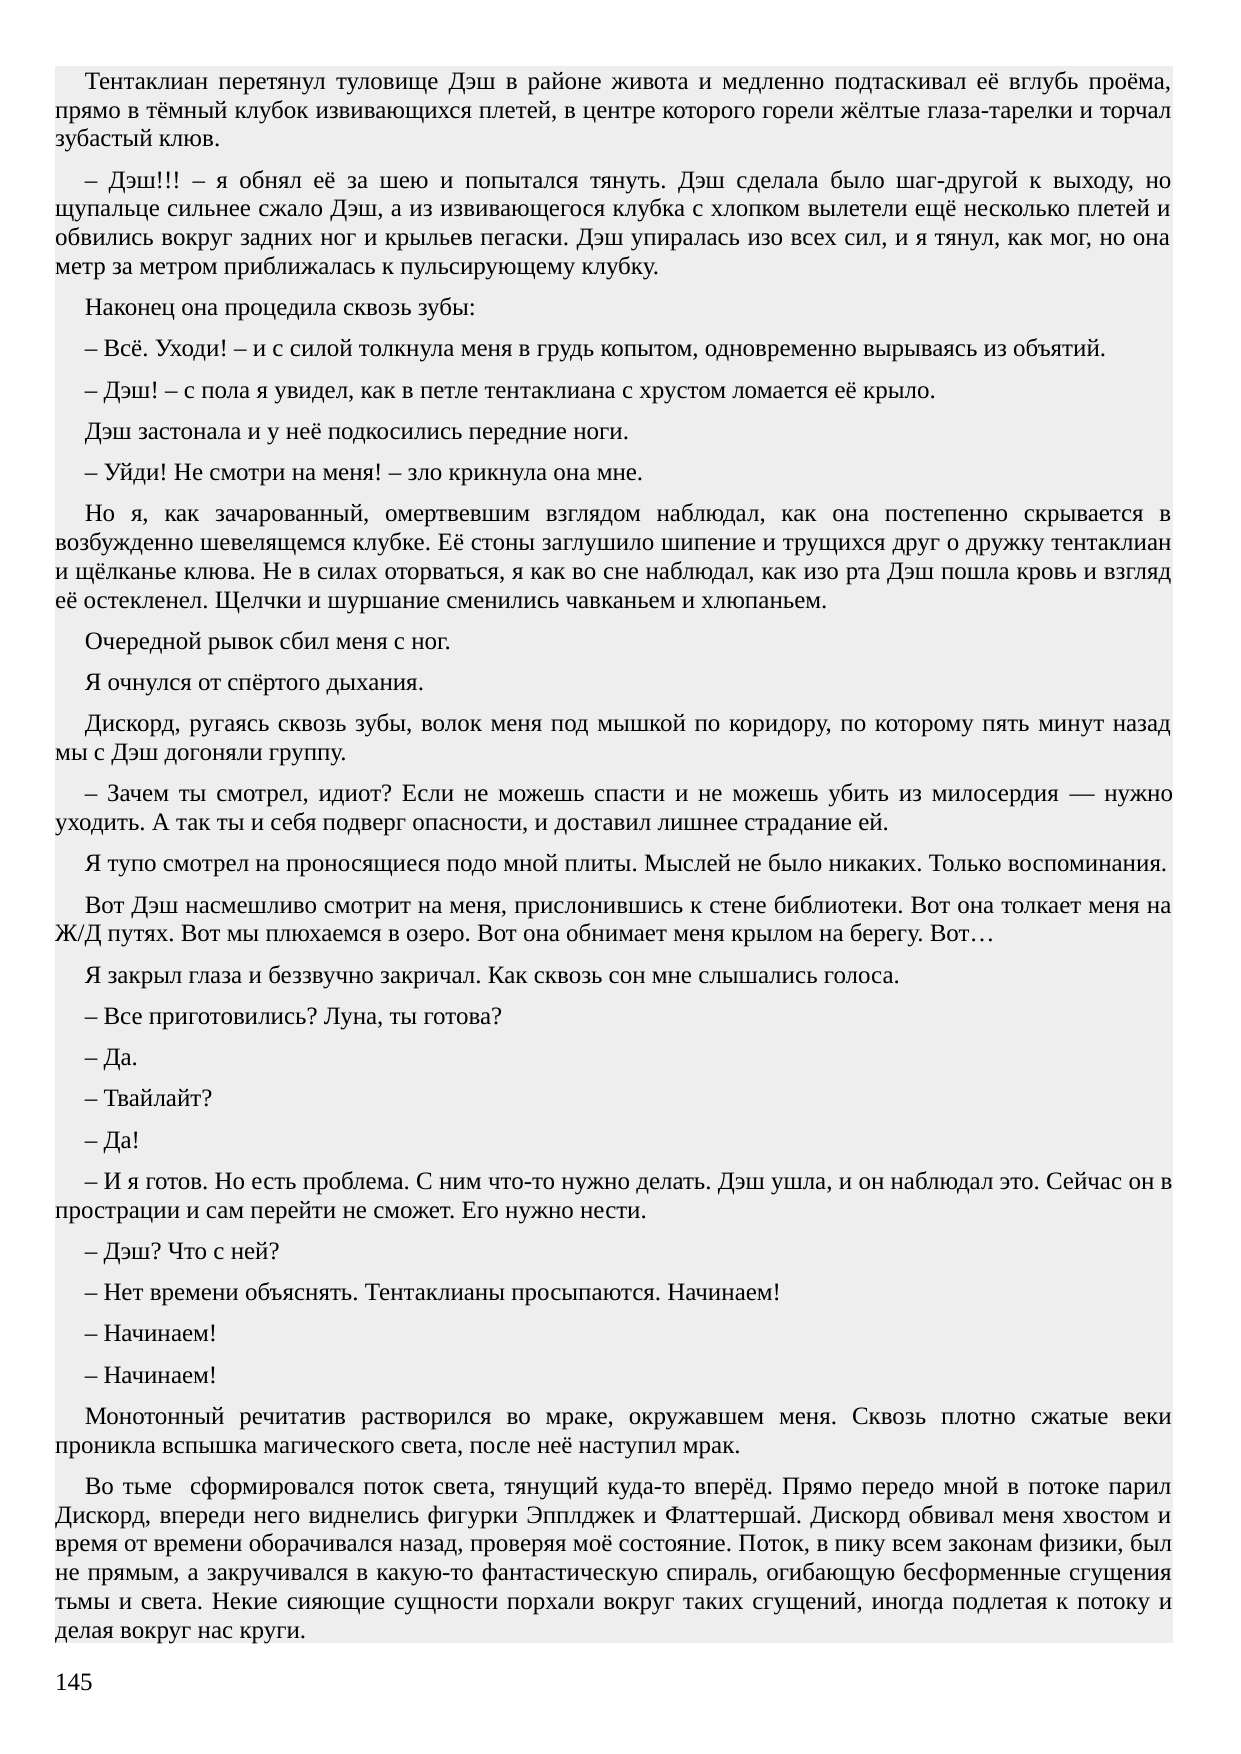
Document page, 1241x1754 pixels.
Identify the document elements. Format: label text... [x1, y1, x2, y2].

text – Дэш! – с пола я увидел, как в петле тентаклиана с хрустом ломается её крыло. [55, 375, 1173, 403]
text Дэш застонала и у неё подкосились передние ноги. [55, 416, 1173, 445]
text – Уйди! Не смотри на меня! – зло крикнула она мне. [55, 457, 1173, 486]
text – Начинаем! [55, 1360, 1173, 1388]
text Монотонный речитатив растворился во мраке, окружавшем меня. Сквозь плотно сжатые веки проникла вспышка магического света, после неё наступил мрак. [55, 1401, 1173, 1458]
text Во тьме сформировался поток света, тянущий куда-то вперёд. Прямо передо мной в потоке парил Дискорд, впереди него виднелись фигурки Эпплджек и Флаттершай. Дискорд обвивал меня хвостом и время от времени оборачивался назад, проверяя моё состояние. Поток, в пику всем законам физики, был не прямым, а закручивался в какую-то фантастическую спираль, огибающую бесформенные сгущения тьмы и света. Некие сияющие сущности порхали вокруг таких сгущений, иногда подлетая к потоку и делая вокруг нас круги. [55, 1471, 1173, 1643]
text Я закрыл глаза и беззвучно закричал. Как сквозь сон мне слышались голоса. [55, 960, 1173, 988]
text – Дэш? Что с ней? [55, 1236, 1173, 1265]
text Наконец она процедила сквозь зубы: [55, 292, 1173, 321]
text – Начинаем! [55, 1318, 1173, 1347]
text Но я, как зачарованный, омертвевшим взглядом наблюдал, как она постепенно скрывается в возбужденно шевелящемся клубке. Её стоны заглушило шипение и трущихся друг о дружку тентаклиан и щёлканье клюва. Не в силах оторваться, я как во сне наблюдал, как изо рта Дэш пошла кровь и взгляд её остекленел. Щелчки и шуршание сменились чавканьем и хлюпаньем. [55, 498, 1173, 613]
text – И я готов. Но есть проблема. С ним что-то нужно делать. Дэш ушла, и он наблюдал это. Сейчас он в прострации и сам перейти не сможет. Его нужно нести. [55, 1166, 1173, 1223]
text Дискорд, ругаясь сквозь зубы, волок меня под мышкой по коридору, по которому пять минут назад мы с Дэш догоняли группу. [55, 708, 1173, 766]
text – Да. [55, 1042, 1173, 1071]
text – Да! [55, 1125, 1173, 1153]
text Очередной рывок сбил меня с ног. [55, 626, 1173, 655]
text – Нет времени объяснять. Тентаклианы просыпаются. Начинаем! [55, 1277, 1173, 1306]
text – Зачем ты смотрел, идиот? Если не можешь спасти и не можешь убить из милосердия — нужно уходить. А так ты и себя подверг опасности, и доставил лишнее страдание ей. [55, 778, 1173, 836]
text Вот Дэш насмешливо смотрит на меня, прислонившись к стене библиотеки. Вот она толкает меня на Ж/Д путях. Вот мы плюхаемся в озеро. Вот она обнимает меня крылом на берегу. Вот… [55, 890, 1173, 947]
text Тентаклиан перетянул туловище Дэш в районе живота и медленно подтаскивал её вглубь проёма, прямо в тёмный клубок извивающихся плетей, в центре которого горели жёлтые глаза-тарелки и торчал зубастый клюв. [55, 66, 1173, 152]
text – Твайлайт? [55, 1083, 1173, 1112]
text – Все приготовились? Луна, ты готова? [55, 1001, 1173, 1030]
text Я очнулся от спёртого дыхания. [55, 667, 1173, 696]
text – Всё. Уходи! – и с силой толкнула меня в грудь копытом, одновременно вырываясь из объятий. [55, 333, 1173, 362]
text – Дэш!!! – я обнял её за шею и попытался тянуть. Дэш сделала было шаг-другой к выходу, но щупальце сильнее сжало Дэш, а из извивающегося клубка с хлопком вылетели ещё несколько плетей и обвились вокруг задних ног и крыльев пегаски. Дэш упиралась изо всех сил, и я тянул, как мог, но она метр за метром приближалась к пульсирующему клубку. [55, 165, 1173, 280]
text Я тупо смотрел на проносящиеся подо мной плиты. Мыслей не было никаких. Только воспоминания. [55, 848, 1173, 877]
